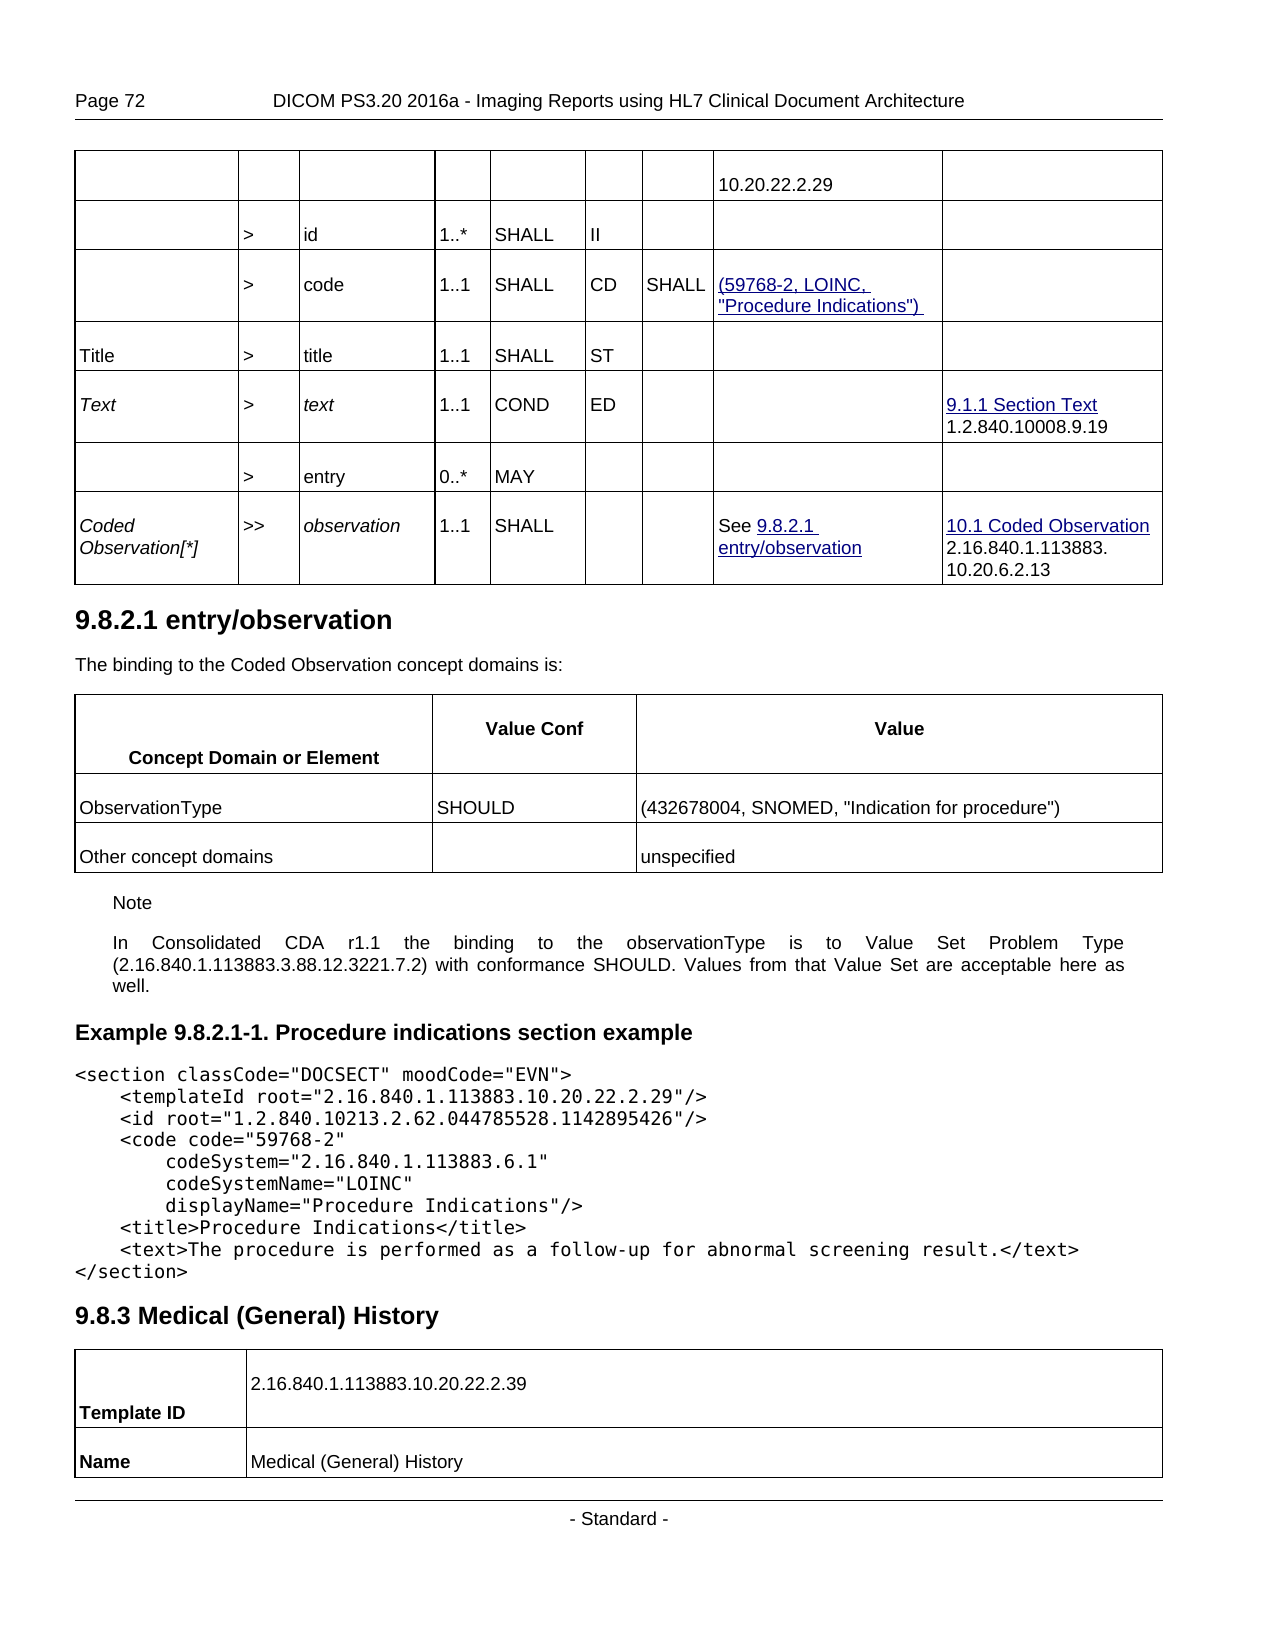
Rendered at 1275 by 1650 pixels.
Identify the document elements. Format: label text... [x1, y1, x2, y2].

table_cell Medical (General) History [247, 1428, 1162, 1477]
table_cell [643, 201, 713, 249]
table_cell Title [76, 322, 238, 370]
text <section classCode="DOCSECT" moodCode="EVN"> <templateId root="2.16.840.1.113883.10.20.22.2.29"/> <id root="1.2.840.10213.2.62.044785528.1142895426"/> <code code="59768-2" codeSystem="2.16.840.1.113883.6.1" codeSystemName="LOINC" displayName="Procedure Indications"/> <title>Procedure Indications</title> <text>The procedure is performed as a follow-up for abnormal screening result.</text> </section> [75, 1064, 1162, 1283]
table_cell See 9.8.2.1 entry/observation [714, 492, 942, 584]
table_cell > [239, 322, 299, 370]
text The binding to the Coded Observation concept domains is: [75, 654, 1162, 675]
table_cell [643, 371, 713, 442]
table_header Concept Domain or Element [76, 695, 432, 773]
table_cell > [239, 371, 299, 442]
table_cell unspecified [637, 823, 1162, 872]
table_cell >> [239, 492, 299, 584]
table_cell entry [300, 443, 434, 491]
table_cell 10.1 Coded Observation 2.16.840.1.113883.​10.20.6.2.13 [943, 492, 1162, 584]
table_cell 1..1 [436, 371, 490, 442]
table_cell [300, 151, 434, 200]
table_cell [586, 443, 642, 491]
table_cell [643, 492, 713, 584]
table_cell (432678004, SNOMED, "Indication for procedure") [637, 774, 1162, 822]
text In Consolidated CDA r1.1 the binding to the observationType is to Value Set Problem Type (2.16.840.1.113883.3.88.12.3221.7.2) with conformance SHOULD. Values from that Value Set are acceptable here as well. [112, 932, 1125, 997]
table_cell [491, 151, 585, 200]
table_cell 10.20.22.2.29 [714, 151, 942, 200]
table_cell [239, 151, 299, 200]
table_cell > [239, 250, 299, 321]
table_cell > [239, 443, 299, 491]
table_header 2.16.840.1.113883.​10.20.22.2.39 [247, 1350, 1162, 1427]
table_cell SHALL [643, 250, 713, 321]
table_cell 1..* [436, 201, 490, 249]
table_cell [943, 151, 1162, 200]
table_cell 0..* [436, 443, 490, 491]
table_cell 1..1 [436, 492, 490, 584]
table_cell [714, 322, 942, 370]
table_cell ED [586, 371, 642, 442]
table_cell 1..1 [436, 250, 490, 321]
table_cell SHALL [491, 201, 585, 249]
text Example 9.8.2.1-1. Procedure indications section example [75, 1019, 1162, 1045]
table_cell [586, 151, 642, 200]
text 9.8.3 Medical (General) History [75, 1301, 1162, 1330]
table_cell [433, 823, 636, 872]
table_cell MAY [491, 443, 585, 491]
table_cell Observation​Type [76, 774, 432, 822]
table_cell [943, 322, 1162, 370]
table_cell (59768-2, LOINC, "Procedure Indications") [714, 250, 942, 321]
table_cell observation [300, 492, 434, 584]
table_cell > [239, 201, 299, 249]
table_cell [76, 443, 238, 491]
text 9.8.2.1 entry/observation [75, 604, 1162, 635]
table_cell COND [491, 371, 585, 442]
table_cell Coded​Observation[*] [76, 492, 238, 584]
table_cell [643, 151, 713, 200]
table_cell SHALL [491, 492, 585, 584]
table_cell [436, 151, 490, 200]
table_cell [643, 322, 713, 370]
table_cell [943, 201, 1162, 249]
table_cell Text [76, 371, 238, 442]
table_cell 1..1 [436, 322, 490, 370]
table_cell text [300, 371, 434, 442]
table_cell [76, 151, 238, 200]
table_cell [714, 371, 942, 442]
table_cell [76, 201, 238, 249]
table_cell CD [586, 250, 642, 321]
table_cell ST [586, 322, 642, 370]
table_cell 9.1.1 Section Text 1.2.840.10008.9.19 [943, 371, 1162, 442]
table_cell [76, 250, 238, 321]
table_cell Name [76, 1428, 246, 1477]
table_cell SHOULD [433, 774, 636, 822]
table_cell SHALL [491, 322, 585, 370]
table_cell [643, 443, 713, 491]
table_cell SHALL [491, 250, 585, 321]
table_cell [586, 492, 642, 584]
table_cell Other concept domains [76, 823, 432, 872]
table_cell II [586, 201, 642, 249]
text Note [112, 892, 1125, 913]
table_cell code [300, 250, 434, 321]
table_header Value [637, 695, 1162, 773]
table_cell [943, 250, 1162, 321]
table_cell [714, 201, 942, 249]
table_cell [714, 443, 942, 491]
table_cell id [300, 201, 434, 249]
table_header Template ID [76, 1350, 246, 1427]
table_cell title [300, 322, 434, 370]
table_header Value Conf [433, 695, 636, 773]
table_cell [943, 443, 1162, 491]
